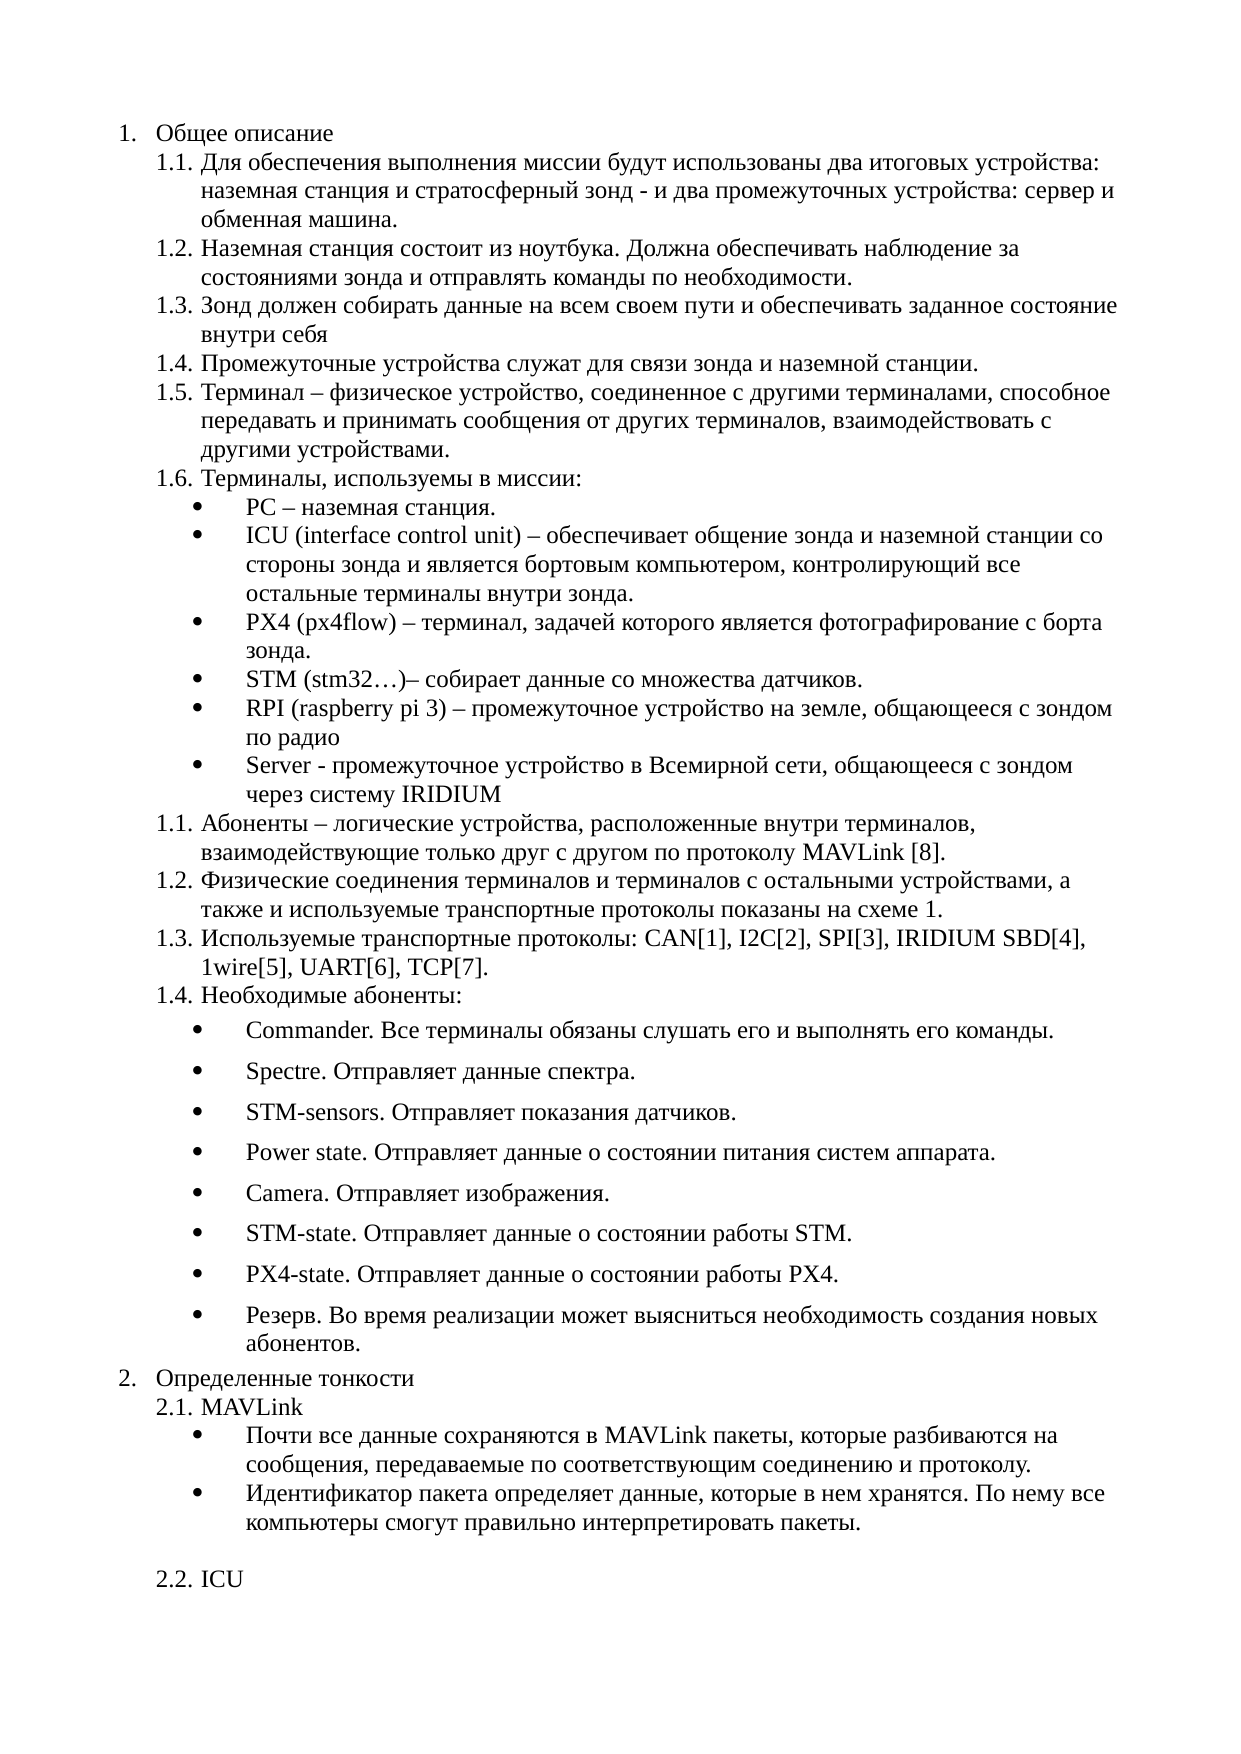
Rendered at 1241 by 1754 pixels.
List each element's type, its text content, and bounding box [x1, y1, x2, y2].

list STM-sensors. Отправляет показания датчиков. [193, 1097, 1122, 1125]
list PX4 (px4flow) – терминал, задачей которого является фотографирование с борта зонда. [193, 607, 1122, 664]
list Абоненты – логические устройства, расположенные внутри терминалов, взаимодействующие только друг с другом по протоколу MAVLink [8]. [156, 808, 1122, 866]
list Идентификатор пакета определяет данные, которые в нем хранятся. По нему все компьютеры смогут правильно интерпретировать пакеты. [193, 1478, 1122, 1536]
list Почти все данные сохраняются в MAVLink пакеты, которые разбиваются на сообщения, передаваемые по соответствующим соединению и протоколу. [193, 1421, 1122, 1478]
list Определенные тонкости [118, 1363, 1122, 1392]
list Server - промежуточное устройство в Всемирной сети, общающееся с зондом через систему IRIDIUM [193, 751, 1122, 808]
list MAVLink [156, 1392, 1122, 1421]
list Для обеспечения выполнения миссии будут использованы два итоговых устройства: наземная станция и стратосферный зонд - и два промежуточных устройства: сервер и обменная машина. [156, 147, 1122, 233]
list Commander. Все терминалы обязаны слушать его и выполнять его команды. [193, 1015, 1122, 1044]
list PC – наземная станция. [193, 492, 1122, 521]
list Общее описание [118, 118, 1122, 147]
list STM-state. Отправляет данные о состоянии работы STM. [193, 1218, 1122, 1247]
list Промежуточные устройства служат для связи зонда и наземной станции. [156, 348, 1122, 377]
list Необходимые абоненты: [156, 981, 1122, 1009]
list Терминалы, используемы в миссии: [156, 463, 1122, 492]
list Power state. Отправляет данные о состоянии питания систем аппарата. [193, 1137, 1122, 1166]
list Используемые транспортные протоколы: CAN[1], I2C[2], SPI[3], IRIDIUM SBD[4], 1wire[5], UART[6], TCP[7]. [156, 923, 1122, 981]
list STM (stm32…)– собирает данные со множества датчиков. [193, 664, 1122, 693]
list Терминал – физическое устройство, соединенное с другими терминалами, способное передавать и принимать сообщения от других терминалов, взаимодействовать с другими устройствами. [156, 377, 1122, 463]
list Camera. Отправляет изображения. [193, 1178, 1122, 1207]
list Зонд должен собирать данные на всем своем пути и обеспечивать заданное состояние внутри себя [156, 291, 1122, 348]
list Наземная станция состоит из ноутбука. Должна обеспечивать наблюдение за состояниями зонда и отправлять команды по необходимости. [156, 233, 1122, 291]
list Spectre. Отправляет данные спектра. [193, 1056, 1122, 1085]
list PX4-state. Отправляет данные о состоянии работы PX4. [193, 1259, 1122, 1288]
list Физические соединения терминалов и терминалов с остальными устройствами, а также и используемые транспортные протоколы показаны на схеме 1. [156, 866, 1122, 923]
list RPI (raspberry pi 3) – промежуточное устройство на земле, общающееся с зондом по радио [193, 693, 1122, 751]
list ICU (interface control unit) – обеспечивает общение зонда и наземной станции со стороны зонда и является бортовым компьютером, контролирующий все остальные терминалы внутри зонда. [193, 521, 1122, 607]
list ICU [156, 1564, 1122, 1593]
list Резерв. Во время реализации может выясниться необходимость создания новых абонентов. [193, 1300, 1122, 1357]
